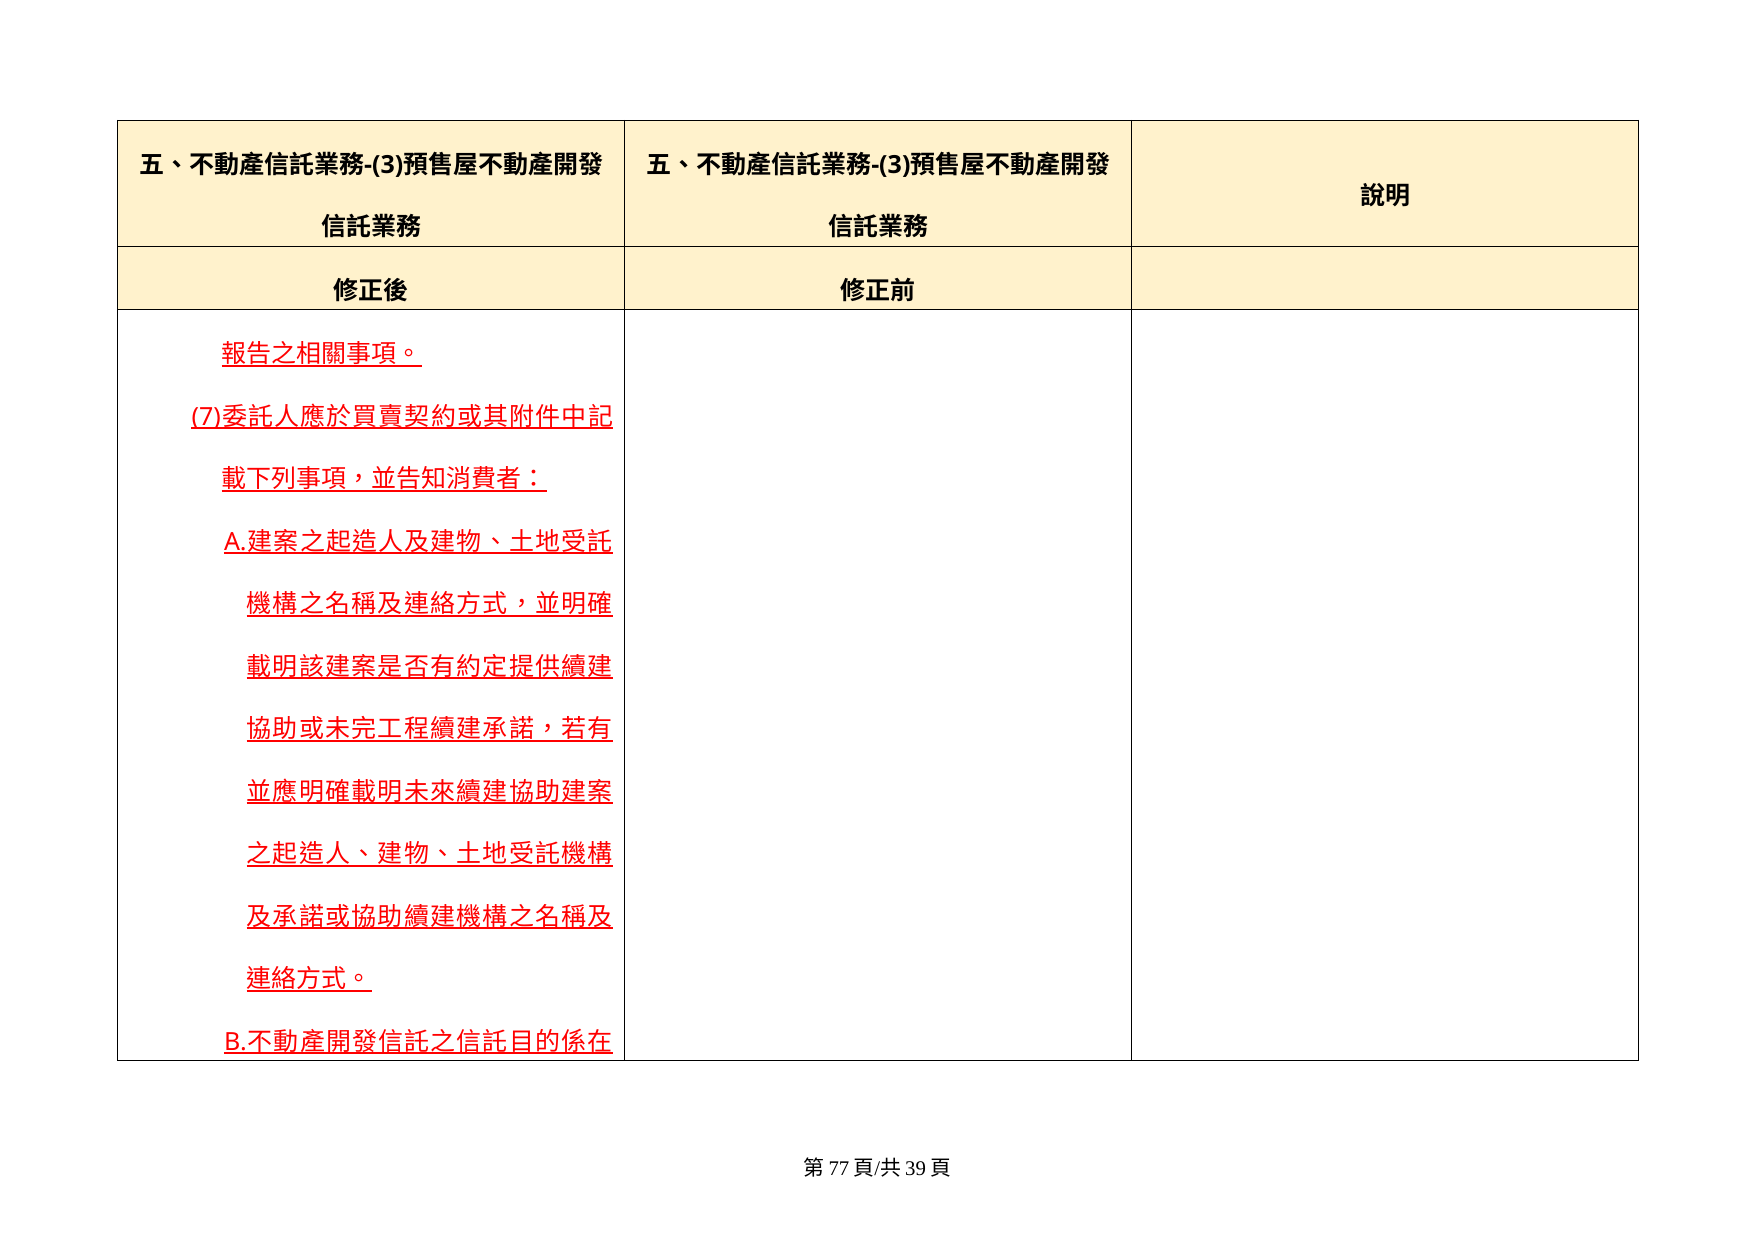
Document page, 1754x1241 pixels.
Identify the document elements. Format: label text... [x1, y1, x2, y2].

table_header 說明 [1132, 121, 1638, 246]
table_cell [1132, 247, 1638, 309]
table_header 五、不動產信託業務-(3)預售屋不動產開發信託業務 [118, 121, 624, 246]
table_cell [1132, 310, 1638, 1060]
table_cell 報告之相關事項。 (7)委託人應於買賣契約或其附件中記載下列事項，並告知消費者： A.建案之起造人及建物、土地受託機構之名稱及連絡方式，並明確載明該建案是否有約定提供續建協助或未完工程續建承諾，若有並應明確載明未來續建協助建案之起造人、建物、土地受託機構及承諾或協助續建機構之名稱及連絡方式。 B.不動產開發信託之信託目的係在 [118, 310, 624, 1060]
table_cell 修正前 [625, 247, 1131, 309]
table_cell [625, 310, 1131, 1060]
table_header 五、不動產信託業務-(3)預售屋不動產開發信託業務 [625, 121, 1131, 246]
table_cell 修正後 [118, 247, 624, 309]
